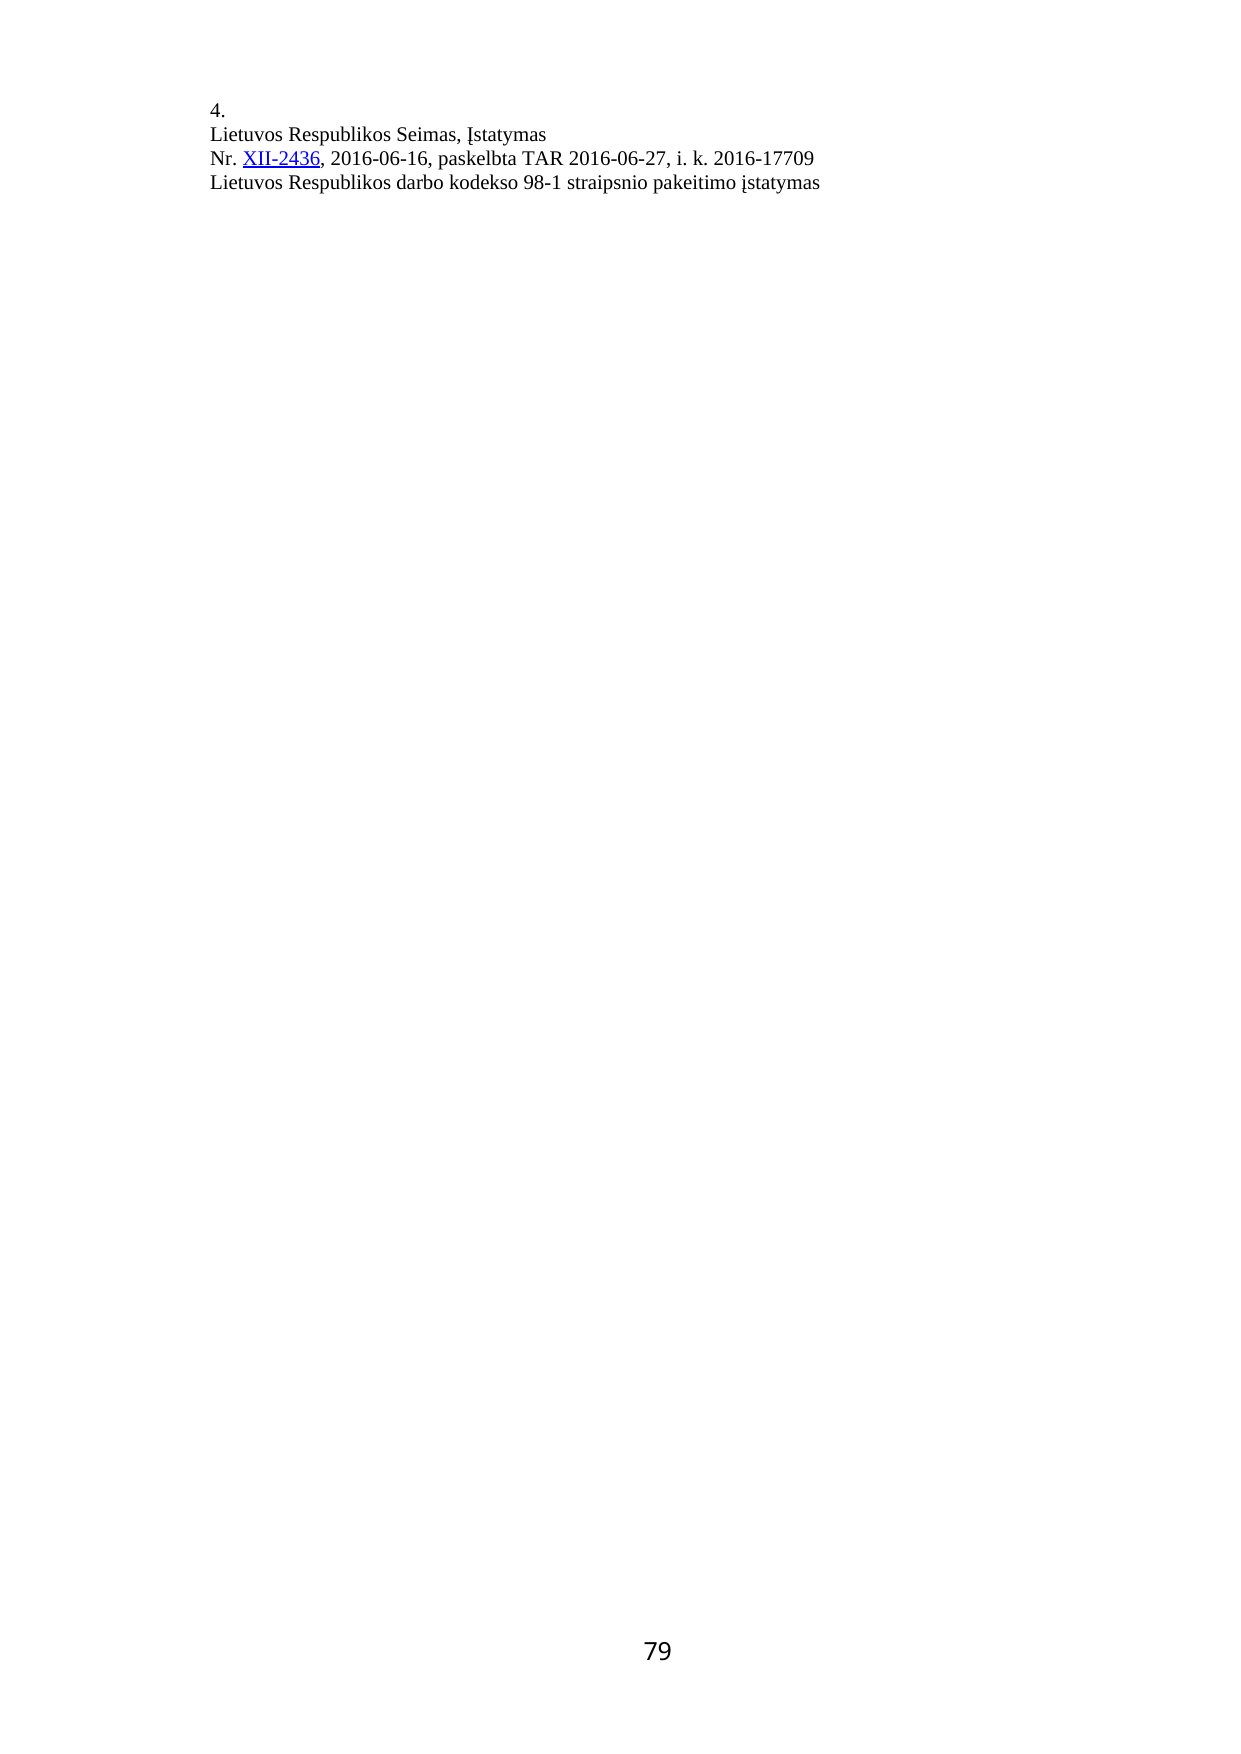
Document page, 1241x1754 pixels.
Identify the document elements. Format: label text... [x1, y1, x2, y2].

text 4. [210, 98, 1106, 122]
text Lietuvos Respublikos Seimas, Įstatymas [210, 122, 1106, 146]
text Nr. XII-2436, 2016-06-16, paskelbta TAR 2016-06-27, i. k. 2016-17709 [210, 146, 1106, 170]
text Lietuvos Respublikos darbo kodekso 98-1 straipsnio pakeitimo įstatymas [210, 170, 1106, 194]
